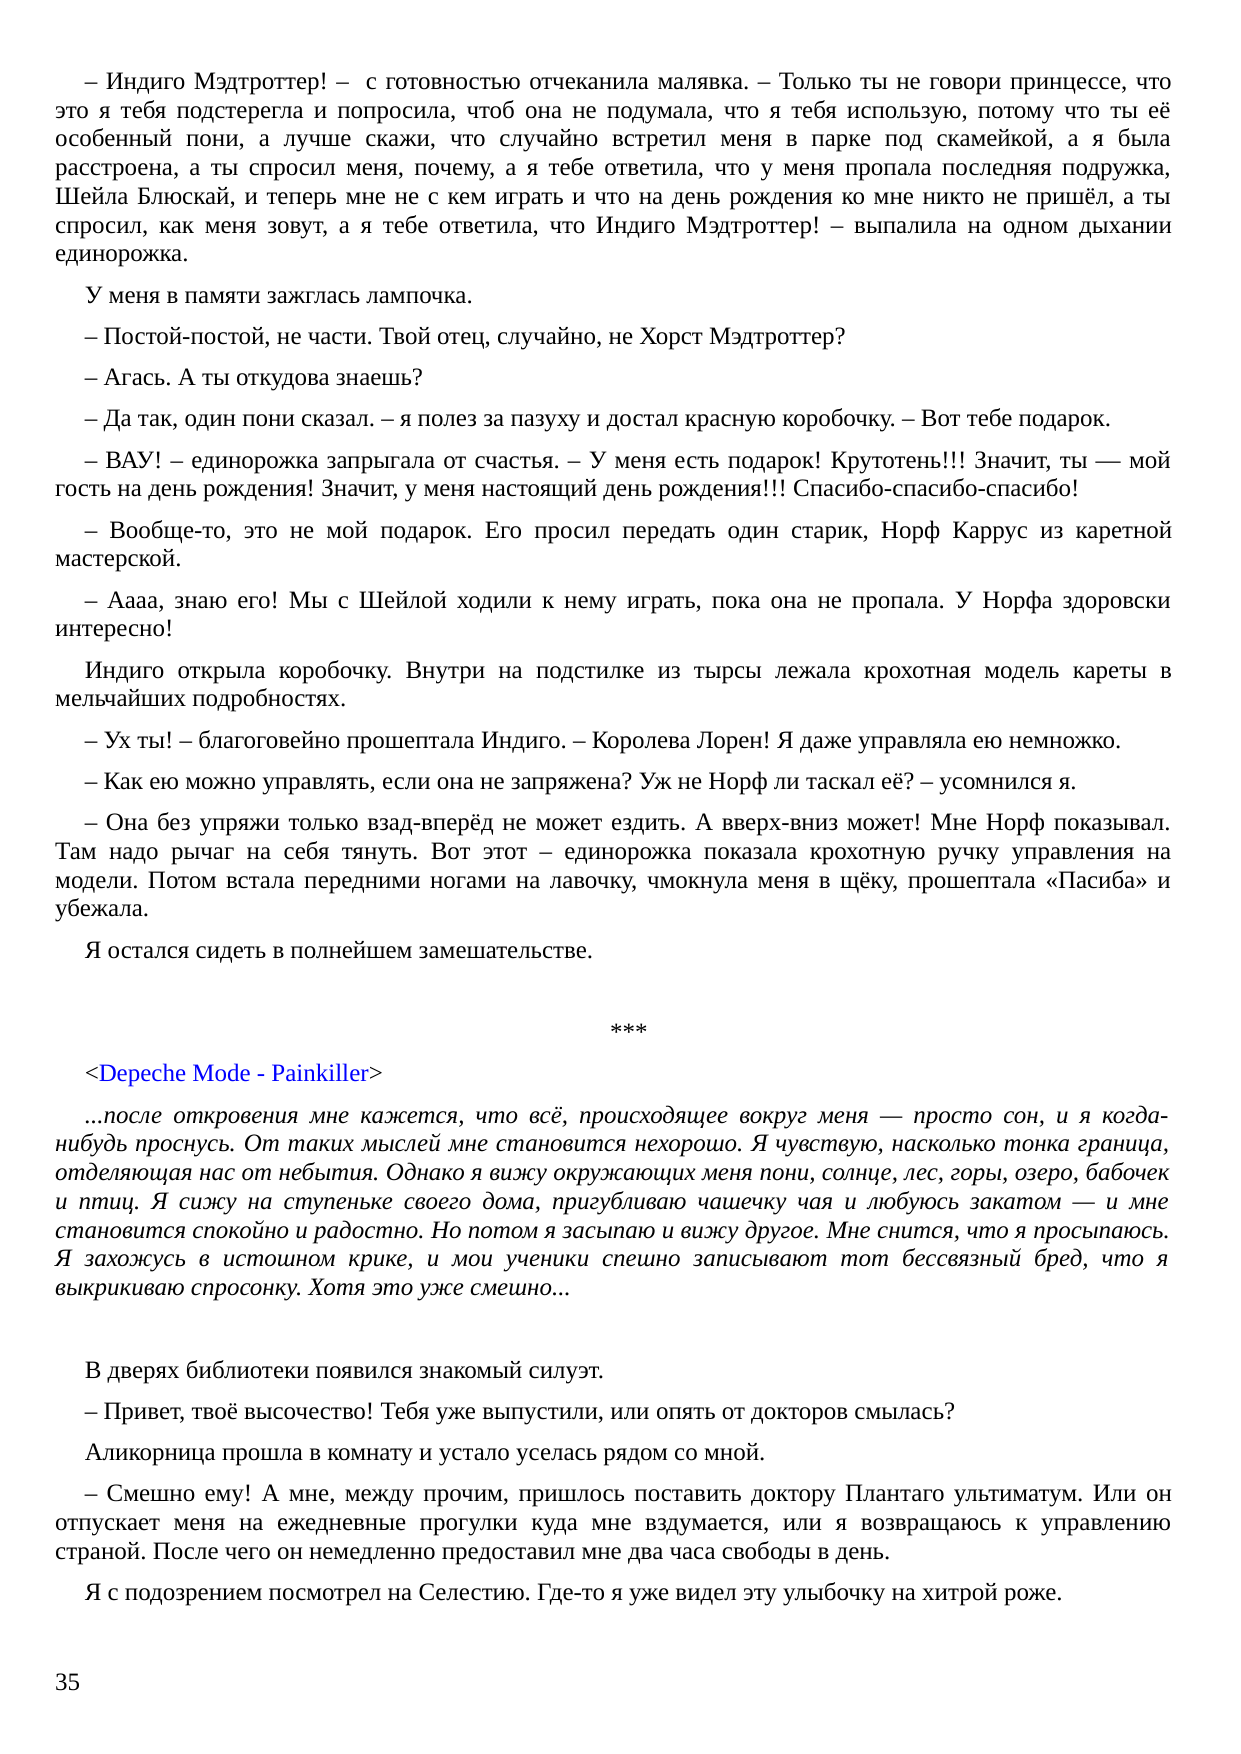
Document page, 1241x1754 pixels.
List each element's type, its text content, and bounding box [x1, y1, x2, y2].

text У меня в памяти зажглась лампочка. [55, 280, 1173, 308]
text В дверях библиотеки появился знакомый силуэт. [55, 1355, 1173, 1383]
text – Привет, твоё высочество! Тебя уже выпустили, или опять от докторов смылась? [55, 1396, 1173, 1425]
text – ВАУ! – единорожка запрыгала от счастья. – У меня есть подарок! Крутотень!!! Значит, ты — мой гость на день рождения! Значит, у меня настоящий день рождения!!! Спасибо-спасибо-спасибо! [55, 445, 1173, 502]
text – Аааа, знаю его! Мы с Шейлой ходили к нему играть, пока она не пропала. У Норфа здоровски интересно! [55, 585, 1173, 642]
text – Она без упряжи только взад-вперёд не может ездить. А вверх-вниз может! Мне Норф показывал. Там надо рычаг на себя тянуть. Вот этот – единорожка показала крохотную ручку управления на модели. Потом встала передними ногами на лавочку, чмокнула меня в щёку, прошептала «Пасиба» и убежала. [55, 807, 1173, 922]
text – Cмешно ему! А мне, между прочим, пришлось поставить доктору Плантаго ультиматум. Или он отпускает меня на ежедневные прогулки куда мне вздумается, или я возвращаюсь к управлению страной. После чего он немедленно предоставил мне два часа свободы в день. [55, 1478, 1173, 1565]
text <Depeche Mode - Painkiller> [55, 1058, 1173, 1087]
text – Как ею можно управлять, если она не запряжена? Уж не Норф ли таскал её? – усомнился я. [55, 766, 1173, 795]
text Индиго открыла коробочку. Внутри на подстилке из тырсы лежала крохотная модель кареты в мельчайших подробностях. [55, 655, 1173, 712]
text – Вообще-то, это не мой подарок. Его просил передать один старик, Норф Каррус из каретной мастерской. [55, 515, 1173, 572]
text – Постой-постой, не части. Твой отец, случайно, не Хорст Мэдтроттер? [55, 321, 1173, 350]
text – Агась. А ты откудова знаешь? [55, 362, 1173, 391]
text *** [55, 1017, 1173, 1046]
text – Индиго Мэдтроттер! – с готовностью отчеканила малявка. – Только ты не говори принцессе, что это я тебя подстерегла и попросила, чтоб она не подумала, что я тебя использую, потому что ты её особенный пони, а лучше скажи, что случайно встретил меня в парке под скамейкой, а я была расстроена, а ты спросил меня, почему, а я тебе ответила, что у меня пропала последняя подружка, Шейла Блюскай, и теперь мне не с кем играть и что на день рождения ко мне никто не пришёл, а ты спросил, как меня зовут, а я тебе ответила, что Индиго Мэдтроттер! – выпалила на одном дыхании единорожка. [55, 66, 1173, 267]
text – Ух ты! – благоговейно прошептала Индиго. – Королева Лорен! Я даже управляла ею немножко. [55, 725, 1173, 753]
text Я остался сидеть в полнейшем замешательстве. [55, 935, 1173, 963]
text – Да так, один пони сказал. – я полез за пазуху и достал красную коробочку. – Вот тебе подарок. [55, 403, 1173, 432]
text Аликорница прошла в комнату и устало уселась рядом со мной. [55, 1437, 1173, 1466]
text Я с подозрением посмотрел на Селестию. Где-то я уже видел эту улыбочку на хитрой роже. [55, 1577, 1173, 1606]
text ...после откровения мне кажется, что всё, происходящее вокруг меня — просто сон, и я когда-нибудь проснусь. От таких мыслей мне становится нехорошо. Я чувствую, насколько тонка граница, отделяющая нас от небытия. Однако я вижу окружающих меня пони, солнце, лес, горы, озеро, бабочек и птиц. Я сижу на ступеньке своего дома, пригубливаю чашечку чая и любуюсь закатом — и мне становится спокойно и радостно. Но потом я засыпаю и вижу другое. Мне снится, что я просыпаюсь. Я захожусь в истошном крике, и мои ученики спешно записывают тот бессвязный бред, что я выкрикиваю спросонку. Хотя это уже смешно... [55, 1100, 1173, 1301]
